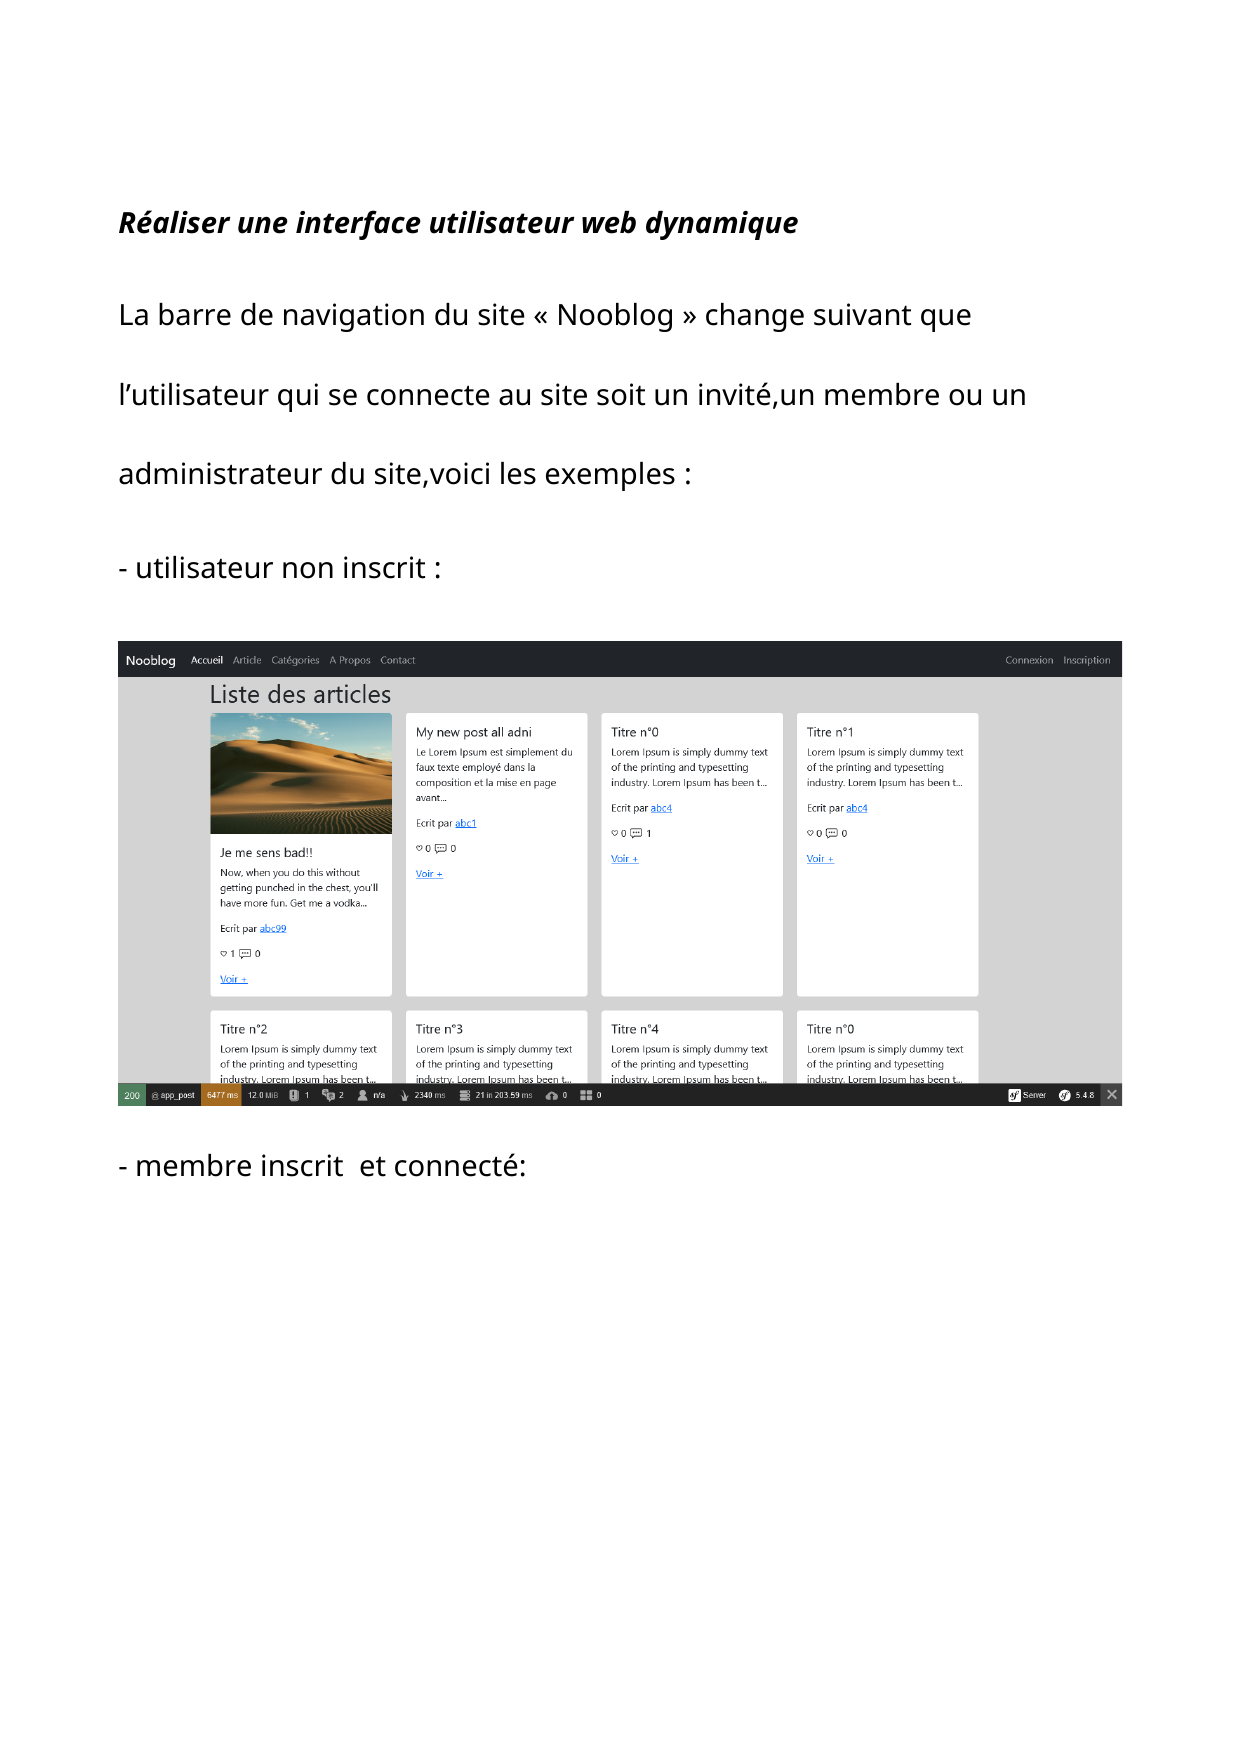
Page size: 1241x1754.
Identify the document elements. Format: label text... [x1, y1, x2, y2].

text La barre de navigation du site « Nooblog » change suivant que l’utilisateur qui se connecte au site soit un invité,un membre ou un administrateur du site,voici les exemples : [118, 294, 1122, 493]
text - utilisateur non inscrit : [118, 547, 1122, 587]
text - membre inscrit et connecté: [118, 1106, 1122, 1185]
subtitle Réaliser une interface utilisateur web dynamique [118, 203, 1122, 242]
picture [118, 641, 1123, 1106]
